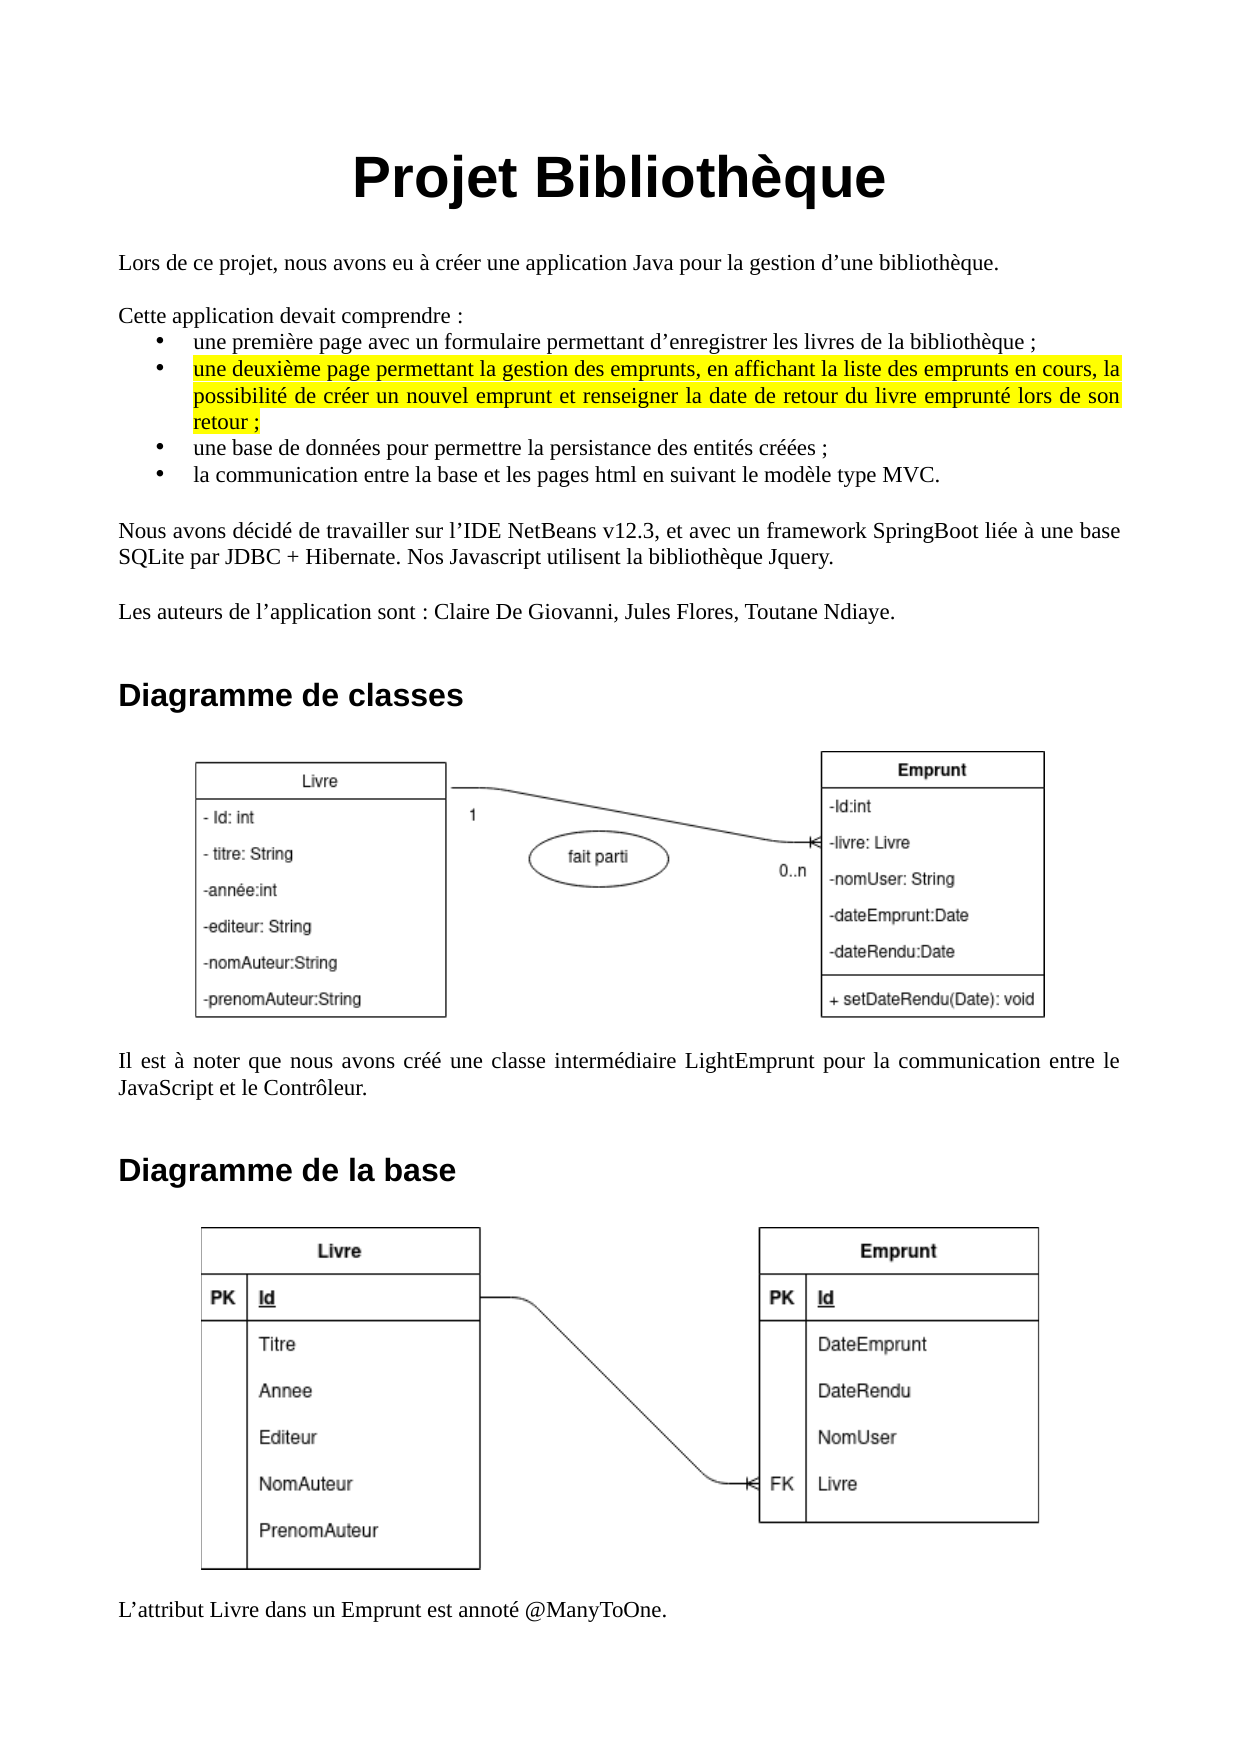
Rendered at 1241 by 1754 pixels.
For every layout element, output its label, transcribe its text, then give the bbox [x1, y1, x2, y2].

list une base de données pour permettre la persistance des entités créées ; [156, 434, 1122, 461]
subtitle Diagramme de la base [118, 1152, 1122, 1188]
list la communication entre la base et les pages html en suivant le modèle type MVC. [156, 461, 1122, 488]
text Nous avons décidé de travailler sur l’IDE NetBeans v12.3, et avec un framework SpringBoot liée à une base SQLite par JDBC + Hibernate. Nos Javascript utilisent la bibliothèque Jquery. [118, 517, 1122, 569]
list une deuxième page permettant la gestion des emprunts, en affichant la liste des emprunts en cours, la possibilité de créer un nouvel emprunt et renseigner la date de retour du livre emprunté lors de son retour ; [156, 355, 1122, 434]
text Les auteurs de l’application sont : Claire De Giovanni, Jules Flores, Toutane Ndiaye. [118, 598, 1122, 624]
list une première page avec un formulaire permettant d’enregistrer les livres de la bibliothèque ; [156, 328, 1122, 355]
picture [195, 751, 1045, 1022]
text Il est à noter que nous avons créé une classe intermédiaire LightEmprunt pour la communication entre le JavaScript et le Contrôleur. [118, 1048, 1122, 1100]
subtitle Diagramme de classes [118, 676, 1122, 713]
text Cette application devait comprendre : [118, 302, 1122, 328]
picture [201, 1227, 1040, 1570]
title Projet Bibliothèque [118, 143, 1122, 210]
text Lors de ce projet, nous avons eu à créer une application Java pour la gestion d’une bibliothèque. [118, 249, 1122, 275]
text L’attribut Livre dans un Emprunt est annoté @ManyToOne. [118, 1596, 1122, 1622]
